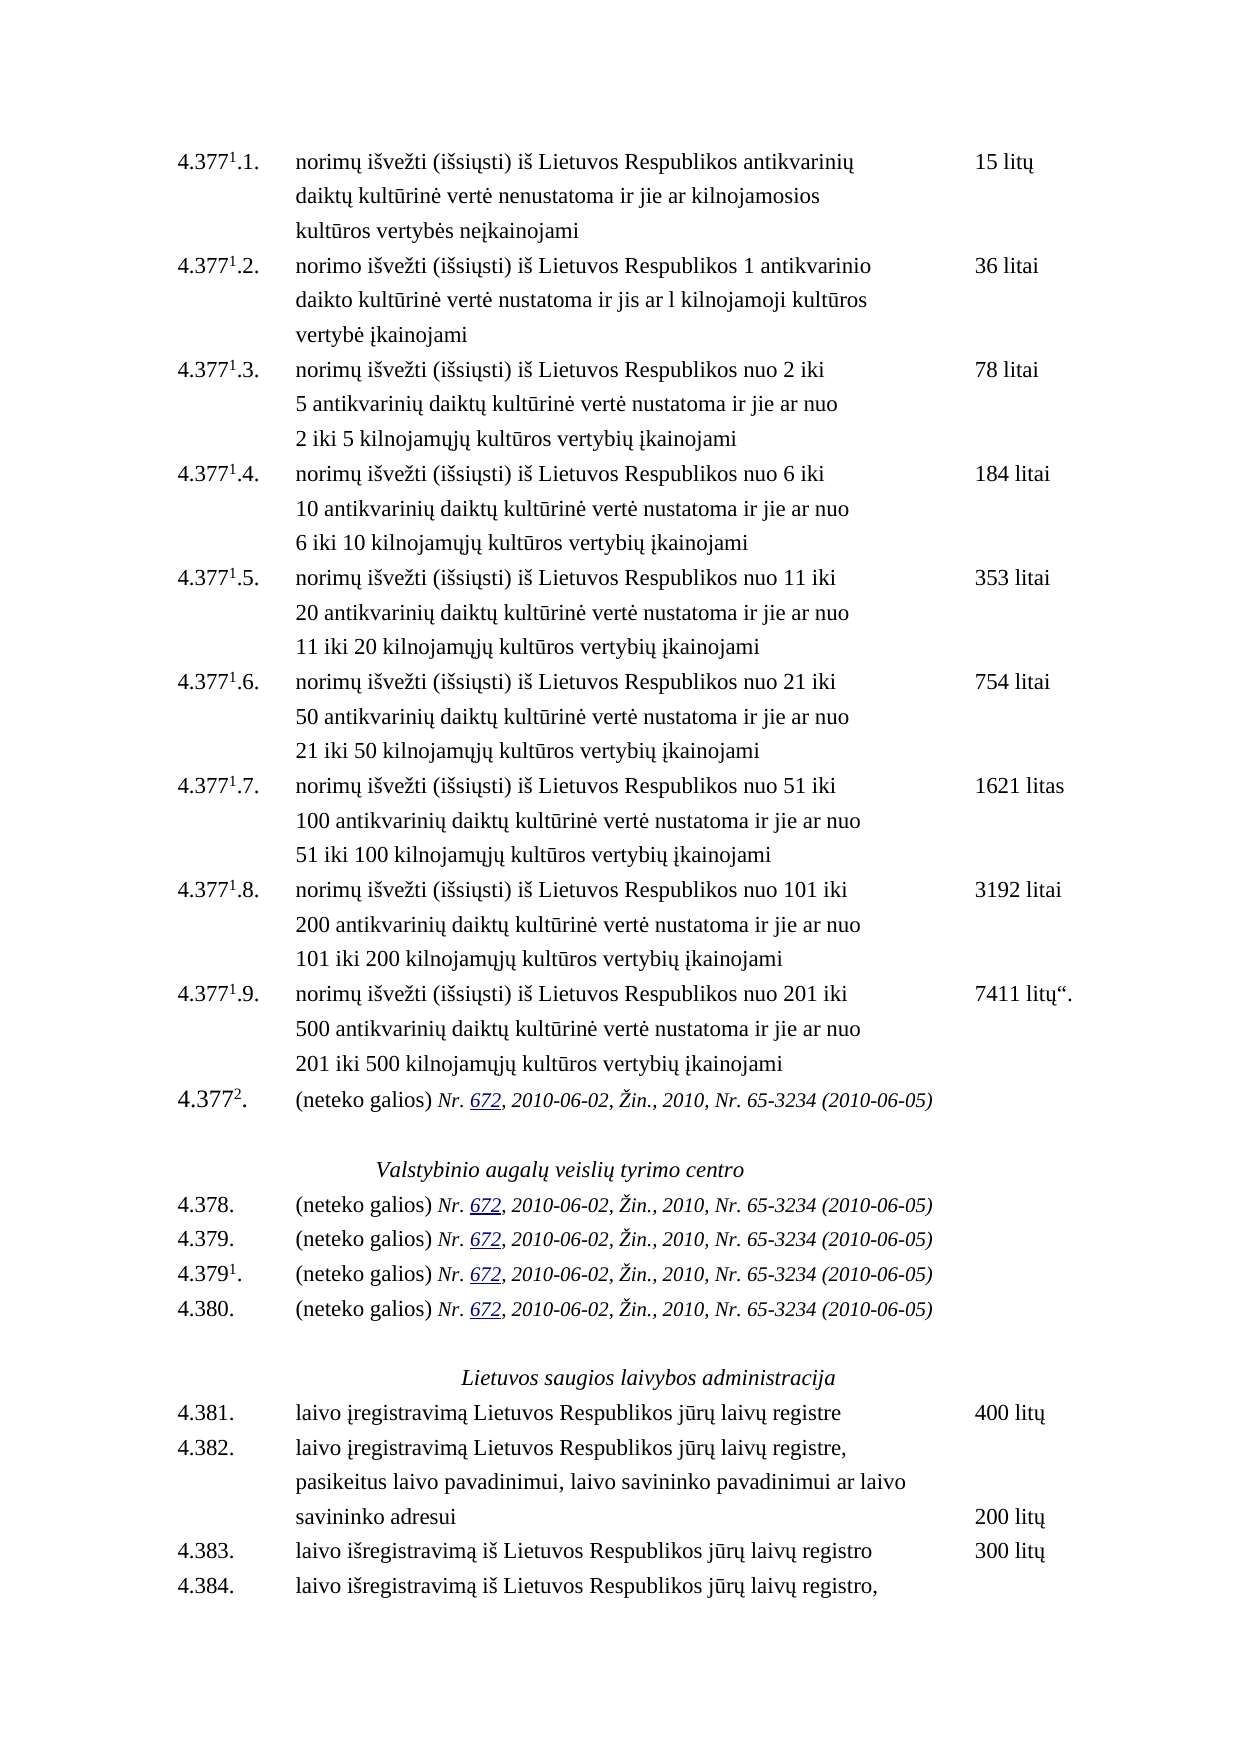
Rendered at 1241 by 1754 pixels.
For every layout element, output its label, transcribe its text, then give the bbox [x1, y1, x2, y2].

text 4.380. (neteko galios) Nr. 672, 2010-06-02, Žin., 2010, Nr. 65-3234 (2010-06-05) [177, 1295, 1122, 1321]
text 4.384. laivo išregistravimą iš Lietuvos Respublikos jūrų laivų registro, [177, 1572, 1122, 1599]
text daiktų kultūrinė vertė nenustatoma ir jie ar kilnojamosios [177, 182, 1122, 209]
text 4.3772. (neteko galios) Nr. 672, 2010-06-02, Žin., 2010, Nr. 65-3234 (2010-06-05) [177, 1084, 945, 1113]
text 4.3771.3. norimų išvežti (išsiųsti) iš Lietuvos Respublikos nuo 2 iki 78 litai [177, 356, 1122, 382]
text 201 iki 500 kilnojamųjų kultūros vertybių įkainojami [177, 1049, 1122, 1076]
text 4.382. laivo įregistravimą Lietuvos Respublikos jūrų laivų registre, [177, 1433, 1122, 1460]
text 6 iki 10 kilnojamųjų kultūros vertybių įkainojami [177, 529, 1122, 556]
text 4.3771.2. norimo išvežti (išsiųsti) iš Lietuvos Respublikos 1 antikvarinio 36 litai [177, 252, 1122, 278]
text 4.3791. (neteko galios) Nr. 672, 2010-06-02, Žin., 2010, Nr. 65-3234 (2010-06-05) [177, 1260, 945, 1286]
text 200 antikvarinių daiktų kultūrinė vertė nustatoma ir jie ar nuo [177, 911, 1122, 937]
text savininko adresui 200 litų [177, 1503, 1122, 1529]
text 4.3771.7. norimų išvežti (išsiųsti) iš Lietuvos Respublikos nuo 51 iki 1621 litas [177, 772, 1122, 798]
text 11 iki 20 kilnojamųjų kultūros vertybių įkainojami [177, 633, 1122, 660]
text 500 antikvarinių daiktų kultūrinė vertė nustatoma ir jie ar nuo [177, 1015, 1122, 1041]
text 4.3771.4. norimų išvežti (išsiųsti) iš Lietuvos Respublikos nuo 6 iki 184 litai [177, 460, 1122, 486]
text 4.383. laivo išregistravimą iš Lietuvos Respublikos jūrų laivų registro 300 litų [177, 1538, 1122, 1564]
text 4.3771.6. norimų išvežti (išsiųsti) iš Lietuvos Respublikos nuo 21 iki 754 litai [177, 668, 1122, 694]
text 4.379. (neteko galios) Nr. 672, 2010-06-02, Žin., 2010, Nr. 65-3234 (2010-06-05) [177, 1225, 945, 1252]
text kultūros vertybės neįkainojami [177, 217, 1122, 243]
text 5 antikvarinių daiktų kultūrinė vertė nustatoma ir jie ar nuo [177, 391, 1122, 417]
text 10 antikvarinių daiktų kultūrinė vertė nustatoma ir jie ar nuo [177, 494, 1122, 521]
text Lietuvos saugios laivybos administracija [177, 1364, 1122, 1391]
text 20 antikvarinių daiktų kultūrinė vertė nustatoma ir jie ar nuo [177, 599, 1122, 625]
text 51 iki 100 kilnojamųjų kultūros vertybių įkainojami [177, 841, 1122, 868]
text 4.3771.1. norimų išvežti (išsiųsti) iš Lietuvos Respublikos antikvarinių 15 litų [177, 148, 1122, 174]
text 50 antikvarinių daiktų kultūrinė vertė nustatoma ir jie ar nuo [177, 703, 1122, 729]
text Valstybinio augalų veislių tyrimo centro [177, 1156, 945, 1182]
text 21 iki 50 kilnojamųjų kultūros vertybių įkainojami [177, 737, 1122, 764]
text 100 antikvarinių daiktų kultūrinė vertė nustatoma ir jie ar nuo [177, 807, 1122, 833]
text 4.378. (neteko galios) Nr. 672, 2010-06-02, Žin., 2010, Nr. 65-3234 (2010-06-05) [177, 1191, 945, 1217]
text 4.3771.9. norimų išvežti (išsiųsti) iš Lietuvos Respublikos nuo 201 iki 7411 litų“. [177, 980, 1122, 1007]
text 4.3771.8. norimų išvežti (išsiųsti) iš Lietuvos Respublikos nuo 101 iki 3192 litai [177, 876, 1122, 902]
text 4.381. laivo įregistravimą Lietuvos Respublikos jūrų laivų registre 400 litų [177, 1399, 1122, 1425]
text 2 iki 5 kilnojamųjų kultūros vertybių įkainojami [177, 425, 1122, 452]
text 4.3771.5. norimų išvežti (išsiųsti) iš Lietuvos Respublikos nuo 11 iki 353 litai [177, 564, 1122, 590]
text pasikeitus laivo pavadinimui, laivo savininko pavadinimui ar laivo [177, 1468, 1122, 1494]
text 101 iki 200 kilnojamųjų kultūros vertybių įkainojami [177, 946, 1122, 972]
text daikto kultūrinė vertė nustatoma ir jis ar l kilnojamoji kultūros [177, 286, 1122, 313]
text vertybė įkainojami [177, 321, 1122, 347]
